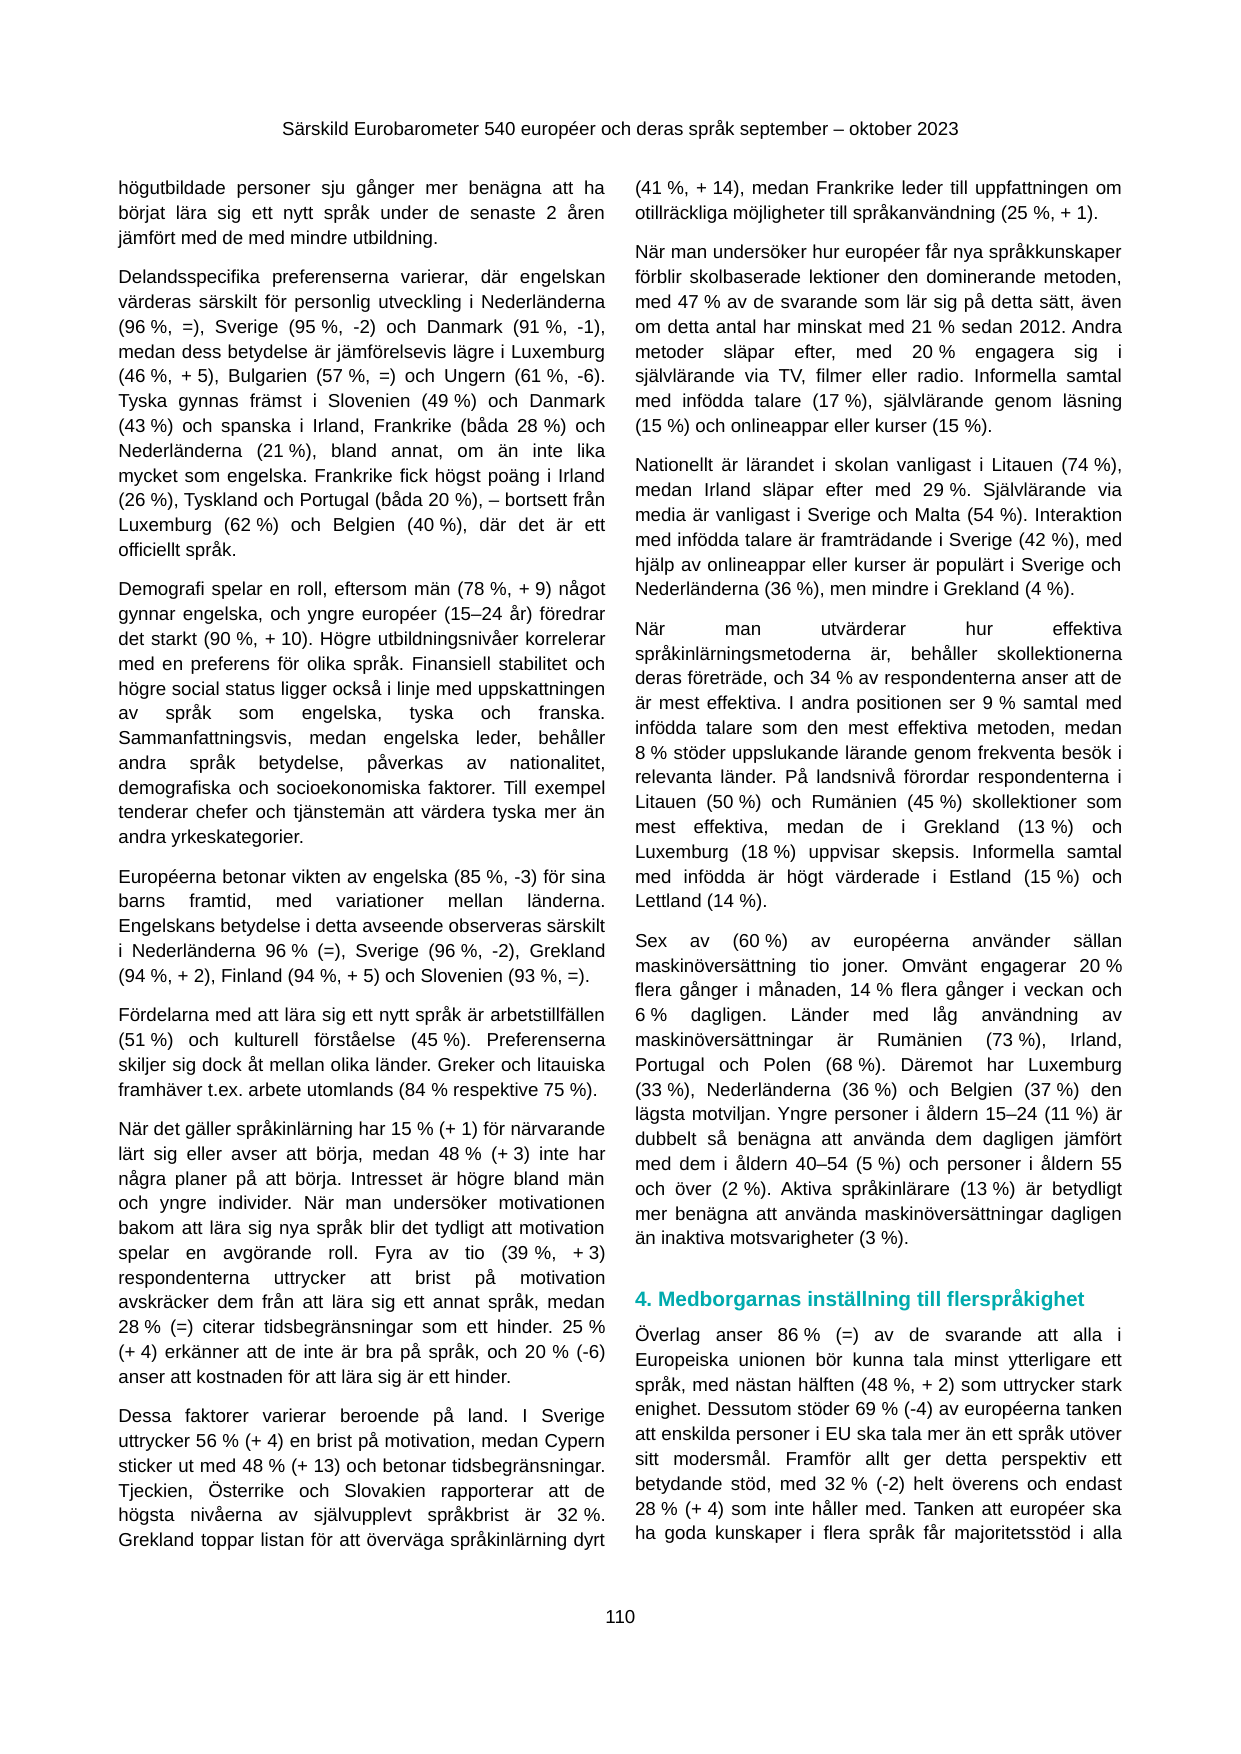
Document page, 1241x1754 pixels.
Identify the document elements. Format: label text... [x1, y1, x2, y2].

text Demografi spelar en roll, eftersom män (78 %, + 9) något gynnar engelska, och yngre européer (15–24 år) föredrar det starkt (90 %, + 10). Högre utbildningsnivåer korrelerar med en preferens för olika språk. Finansiell stabilitet och högre social status ligger också i linje med uppskattningen av språk som engelska, tyska och franska. Sammanfattningsvis, medan engelska leder, behåller andra språk betydelse, påverkas av nationalitet, demografiska och socioekonomiska faktorer. Till exempel tenderar chefer och tjänstemän att värdera tyska mer än andra yrkeskategorier. [118, 578, 605, 848]
text Sex av (60 %) av européerna använder sällan maskinöversättning tio joner. Omvänt engagerar 20 % flera gånger i månaden, 14 % flera gånger i veckan och 6 % dagligen. Länder med låg användning av maskinöversättningar är Rumänien (73 %), Irland, Portugal och Polen (68 %). Däremot har Luxemburg (33 %), Nederländerna (36 %) och Belgien (37 %) den lägsta motviljan. Yngre personer i åldern 15–24 (11 %) är dubbelt så benägna att använda dem dagligen jämfört med dem i åldern 40–54 (5 %) och personer i åldern 55 och över (2 %). Aktiva språkinlärare (13 %) är betydligt mer benägna att använda maskinöversättningar dagligen än inaktiva motsvarigheter (3 %). [635, 929, 1122, 1249]
text Överlag anser 86 % (=) av de svarande att alla i Europeiska unionen bör kunna tala minst ytterligare ett språk, med nästan hälften (48 %, + 2) som uttrycker stark enighet. Dessutom stöder 69 % (-4) av européerna tanken att enskilda personer i EU ska tala mer än ett språk utöver sitt modersmål. Framför allt ger detta perspektiv ett betydande stöd, med 32 % (-2) helt överens och endast 28 % (+ 4) som inte håller med. Tanken att européer ska ha goda kunskaper i flera språk får majoritetsstöd i alla [635, 1324, 1122, 1544]
text Européerna betonar vikten av engelska (85 %, -3) för sina barns framtid, med variationer mellan länderna. Engelskans betydelse i detta avseende observeras särskilt i Nederländerna 96 % (=), Sverige (96 %, -2), Grekland (94 %, + 2), Finland (94 %, + 5) och Slovenien (93 %, =). [118, 865, 605, 986]
text Delandsspecifika preferenserna varierar, där engelskan värderas särskilt för personlig utveckling i Nederländerna (96 %, =), Sverige (95 %, -2) och Danmark (91 %, -1), medan dess betydelse är jämförelsevis lägre i Luxemburg (46 %, + 5), Bulgarien (57 %, =) och Ungern (61 %, -6). Tyska gynnas främst i Slovenien (49 %) och Danmark (43 %) och spanska i Irland, Frankrike (båda 28 %) och Nederländerna (21 %), bland annat, om än inte lika mycket som engelska. Frankrike fick högst poäng i Irland (26 %), Tyskland och Portugal (båda 20 %), – bortsett från Luxemburg (62 %) och Belgien (40 %), där det är ett officiellt språk. [118, 266, 605, 560]
text (41 %, + 14), medan Frankrike leder till uppfattningen om otillräckliga möjligheter till språkanvändning (25 %, + 1). [635, 177, 1122, 223]
text högutbildade personer sju gånger mer benägna att ha börjat lära sig ett nytt språk under de senaste 2 åren jämfört med de med mindre utbildning. [118, 177, 605, 248]
text När man utvärderar hur effektiva språkinlärningsmetoderna är, behåller skollektionerna deras företräde, och 34 % av respondenterna anser att de är mest effektiva. I andra positionen ser 9 % samtal med infödda talare som den mest effektiva metoden, medan 8 % stöder uppslukande lärande genom frekventa besök i relevanta länder. På landsnivå förordar respondenterna i Litauen (50 %) och Rumänien (45 %) skollektioner som mest effektiva, medan de i Grekland (13 %) och Luxemburg (18 %) uppvisar skepsis. Informella samtal med infödda är högt värderade i Estland (15 %) och Lettland (14 %). [635, 617, 1122, 912]
text Nationellt är lärandet i skolan vanligast i Litauen (74 %), medan Irland släpar efter med 29 %. Självlärande via media är vanligast i Sverige och Malta (54 %). Interaktion med infödda talare är framträdande i Sverige (42 %), med hjälp av onlineappar eller kurser är populärt i Sverige och Nederländerna (36 %), men mindre i Grekland (4 %). [635, 454, 1122, 600]
text När man undersöker hur européer får nya språkkunskaper förblir skolbaserade lektioner den dominerande metoden, med 47 % av de svarande som lär sig på detta sätt, även om detta antal har minskat med 21 % sedan 2012. Andra metoder släpar efter, med 20 % engagera sig i självlärande via TV, filmer eller radio. Informella samtal med infödda talare (17 %), självlärande genom läsning (15 %) och onlineappar eller kurser (15 %). [635, 241, 1122, 436]
text Fördelarna med att lära sig ett nytt språk är arbetstillfällen (51 %) och kulturell förståelse (45 %). Preferenserna skiljer sig dock åt mellan olika länder. Greker och litauiska framhäver t.ex. arbete utomlands (84 % respektive 75 %). [118, 1004, 605, 1100]
text Dessa faktorer varierar beroende på land. I Sverige uttrycker 56 % (+ 4) en brist på motivation, medan Cypern sticker ut med 48 % (+ 13) och betonar tidsbegränsningar. Tjeckien, Österrike och Slovakien rapporterar att de högsta nivåerna av självupplevt språkbrist är 32 %. Grekland toppar listan för att överväga språkinlärning dyrt [118, 1405, 605, 1551]
text När det gäller språkinlärning har 15 % (+ 1) för närvarande lärt sig eller avser att börja, medan 48 % (+ 3) inte har några planer på att börja. Intresset är högre bland män och yngre individer. När man undersöker motivationen bakom att lära sig nya språk blir det tydligt att motivation spelar en avgörande roll. Fyra av tio (39 %, + 3) respondenterna uttrycker att brist på motivation avskräcker dem från att lära sig ett annat språk, medan 28 % (=) citerar tidsbegränsningar som ett hinder. 25 % (+ 4) erkänner att de inte är bra på språk, och 20 % (-6) anser att kostnaden för att lära sig är ett hinder. [118, 1118, 605, 1387]
subtitle 4. Medborgarnas inställning till flerspråkighet [635, 1287, 1122, 1311]
